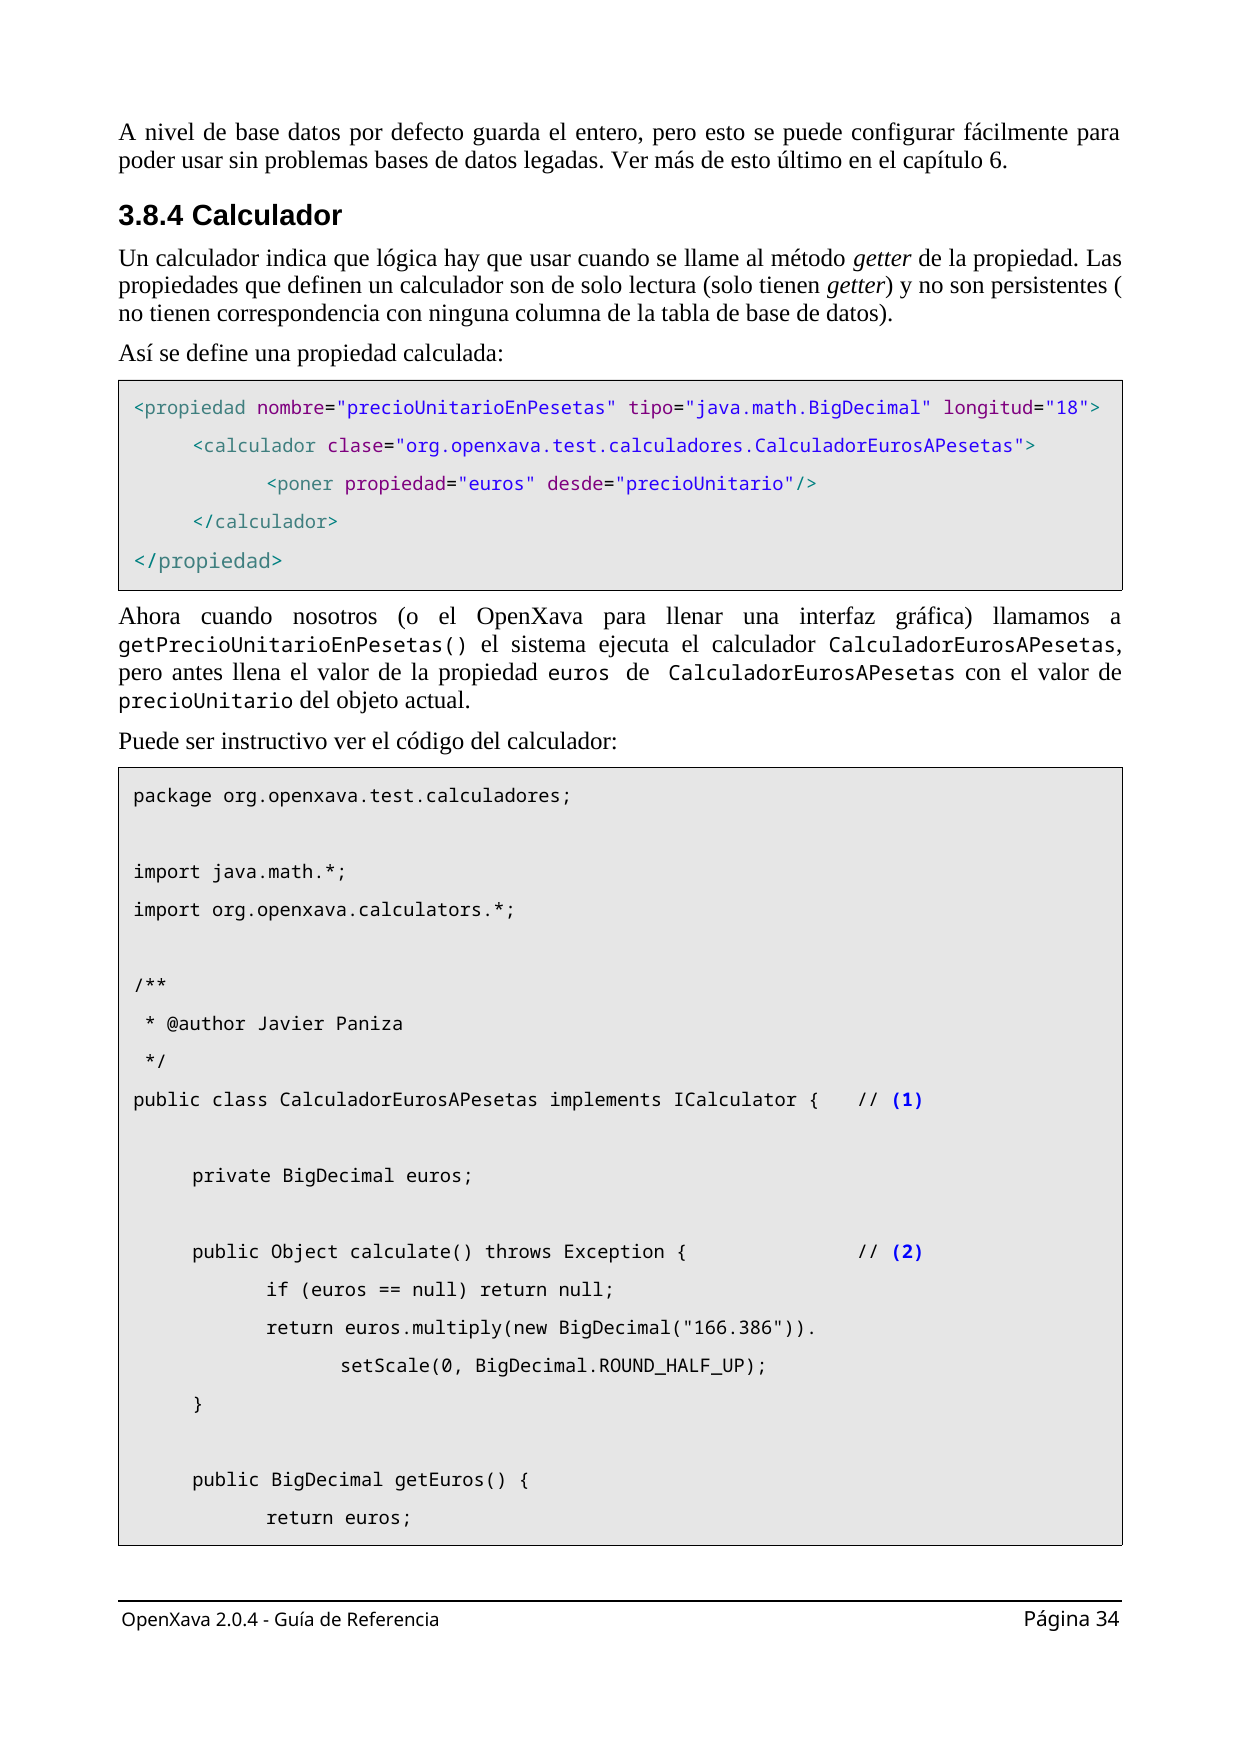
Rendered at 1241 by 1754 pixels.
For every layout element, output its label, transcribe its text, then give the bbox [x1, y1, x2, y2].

text if (euros == null) return null; [119, 1262, 1122, 1299]
text import org.openxava.calculators.*; [119, 881, 1122, 919]
text Un calculador indica que lógica hay que usar cuando se llame al método getter de la propiedad. Las propiedades que definen un calculador son de solo lectura (solo tienen getter) y no son persistentes ( no tienen correspondencia con ninguna columna de la tabla de base de datos). [118, 244, 1122, 327]
text <calculador clase="org.openxava.test.calculadores.CalculadorEurosAPesetas"> [119, 418, 1122, 456]
text /** [119, 957, 1122, 995]
text Así se define una propiedad calculada: [118, 339, 1122, 367]
text </propiedad> [119, 532, 1122, 590]
text return euros.multiply(new BigDecimal("166.386")). [119, 1299, 1122, 1338]
text </calculador> [119, 494, 1122, 532]
text Puede ser instructivo ver el código del calculador: [118, 727, 1122, 755]
text } [119, 1376, 1122, 1414]
text Ahora cuando nosotros (o el OpenXava para llenar una interfaz gráfica) llamamos a getPrecioUnitarioEnPesetas() el sistema ejecuta el calculador CalculadorEurosAPesetas, pero antes llena el valor de la propiedad euros de CalculadorEurosAPesetas con el valor de precioUnitario del objeto actual. [118, 602, 1122, 714]
text <poner propiedad="euros" desde="precioUnitario"/> [119, 456, 1122, 494]
text <propiedad nombre="precioUnitarioEnPesetas" tipo="java.math.BigDecimal" longitud="18"> [119, 381, 1122, 418]
text public Object calculate() throws Exception { // (2) [119, 1223, 1122, 1262]
text import java.math.*; [119, 843, 1122, 881]
text A nivel de base datos por defecto guarda el entero, pero esto se puede configurar fácilmente para poder usar sin problemas bases de datos legadas. Ver más de esto último en el capítulo 6. [118, 118, 1122, 173]
text package org.openxava.test.calculadores; [119, 768, 1122, 805]
text * @author Javier Paniza [119, 995, 1122, 1033]
text setScale(0, BigDecimal.ROUND_HALF_UP); [119, 1338, 1122, 1376]
text public BigDecimal getEuros() { [119, 1452, 1122, 1490]
subtitle Calculador [118, 198, 1122, 231]
text public class CalculadorEurosAPesetas implements ICalculator { // (1) [119, 1071, 1122, 1109]
text private BigDecimal euros; [119, 1147, 1122, 1186]
text */ [119, 1033, 1122, 1071]
text return euros; [119, 1490, 1122, 1545]
